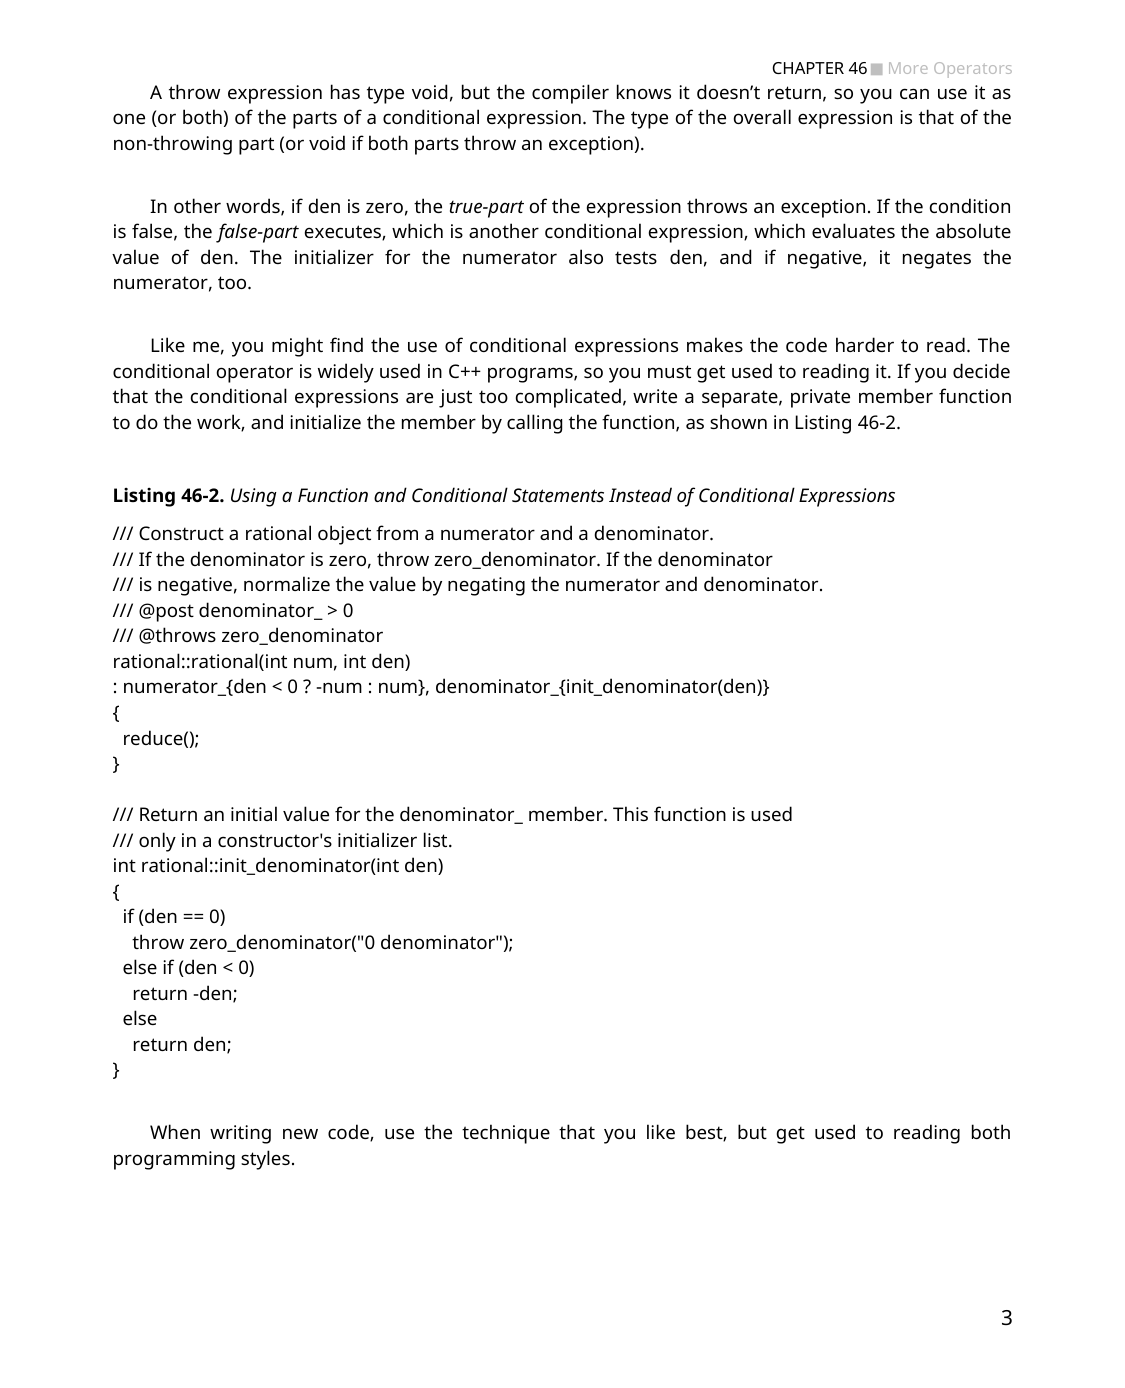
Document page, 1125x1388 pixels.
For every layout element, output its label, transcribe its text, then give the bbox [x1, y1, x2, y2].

text return -den; [112, 980, 1012, 1006]
text else if (den < 0) [112, 954, 1012, 980]
text reduce(); [112, 725, 1012, 750]
text if (den == 0) [112, 903, 1012, 929]
text /// If the denominator is zero, throw zero_denominator. If the denominator [112, 546, 1012, 572]
text { [112, 699, 1012, 725]
text /// @post denominator_ > 0 [112, 597, 1012, 623]
text In other words, if den is zero, the true-part of the expression throws an exception. If the condition is false, the false-part executes, which is another conditional expression, which evaluates the absolute value of den. The initializer for the numerator also tests den, and if negative, it negates the numerator, too. [112, 193, 1012, 295]
text { [112, 878, 1012, 903]
text /// Return an initial value for the denominator_ member. This function is used [112, 801, 1012, 827]
text /// is negative, normalize the value by negating the numerator and denominator. [112, 572, 1012, 597]
text } [112, 750, 1012, 776]
text /// only in a constructor's initializer list. [112, 827, 1012, 852]
text A throw expression has type void, but the compiler knows it doesn’t return, so you can use it as one (or both) of the parts of a conditional expression. The type of the overall expression is that of the non-throwing part (or void if both parts throw an exception). [112, 79, 1012, 156]
text When writing new code, use the technique that you like best, but get used to reading both programming styles. [112, 1119, 1012, 1171]
text else [112, 1006, 1012, 1031]
text int rational::init_denominator(int den) [112, 852, 1012, 878]
text /// @throws zero_denominator [112, 623, 1012, 648]
text return den; [112, 1031, 1012, 1057]
text Like me, you might find the use of conditional expressions makes the code harder to read. The conditional operator is widely used in C++ programs, so you must get used to reading it. If you decide that the conditional expressions are just too complicated, write a separate, private member function to do the work, and initialize the member by calling the function, as shown in Listing 46-2. [112, 333, 1012, 435]
text rational::rational(int num, int den) [112, 648, 1012, 674]
text /// Construct a rational object from a numerator and a denominator. [112, 521, 1012, 546]
text Listing 46-2. Using a Function and Conditional Statements Instead of Conditional Expressions [112, 483, 1012, 508]
text : numerator_{den < 0 ? -num : num}, denominator_{init_denominator(den)} [112, 674, 1012, 699]
text } [112, 1057, 1012, 1082]
text throw zero_denominator("0 denominator"); [112, 929, 1012, 954]
